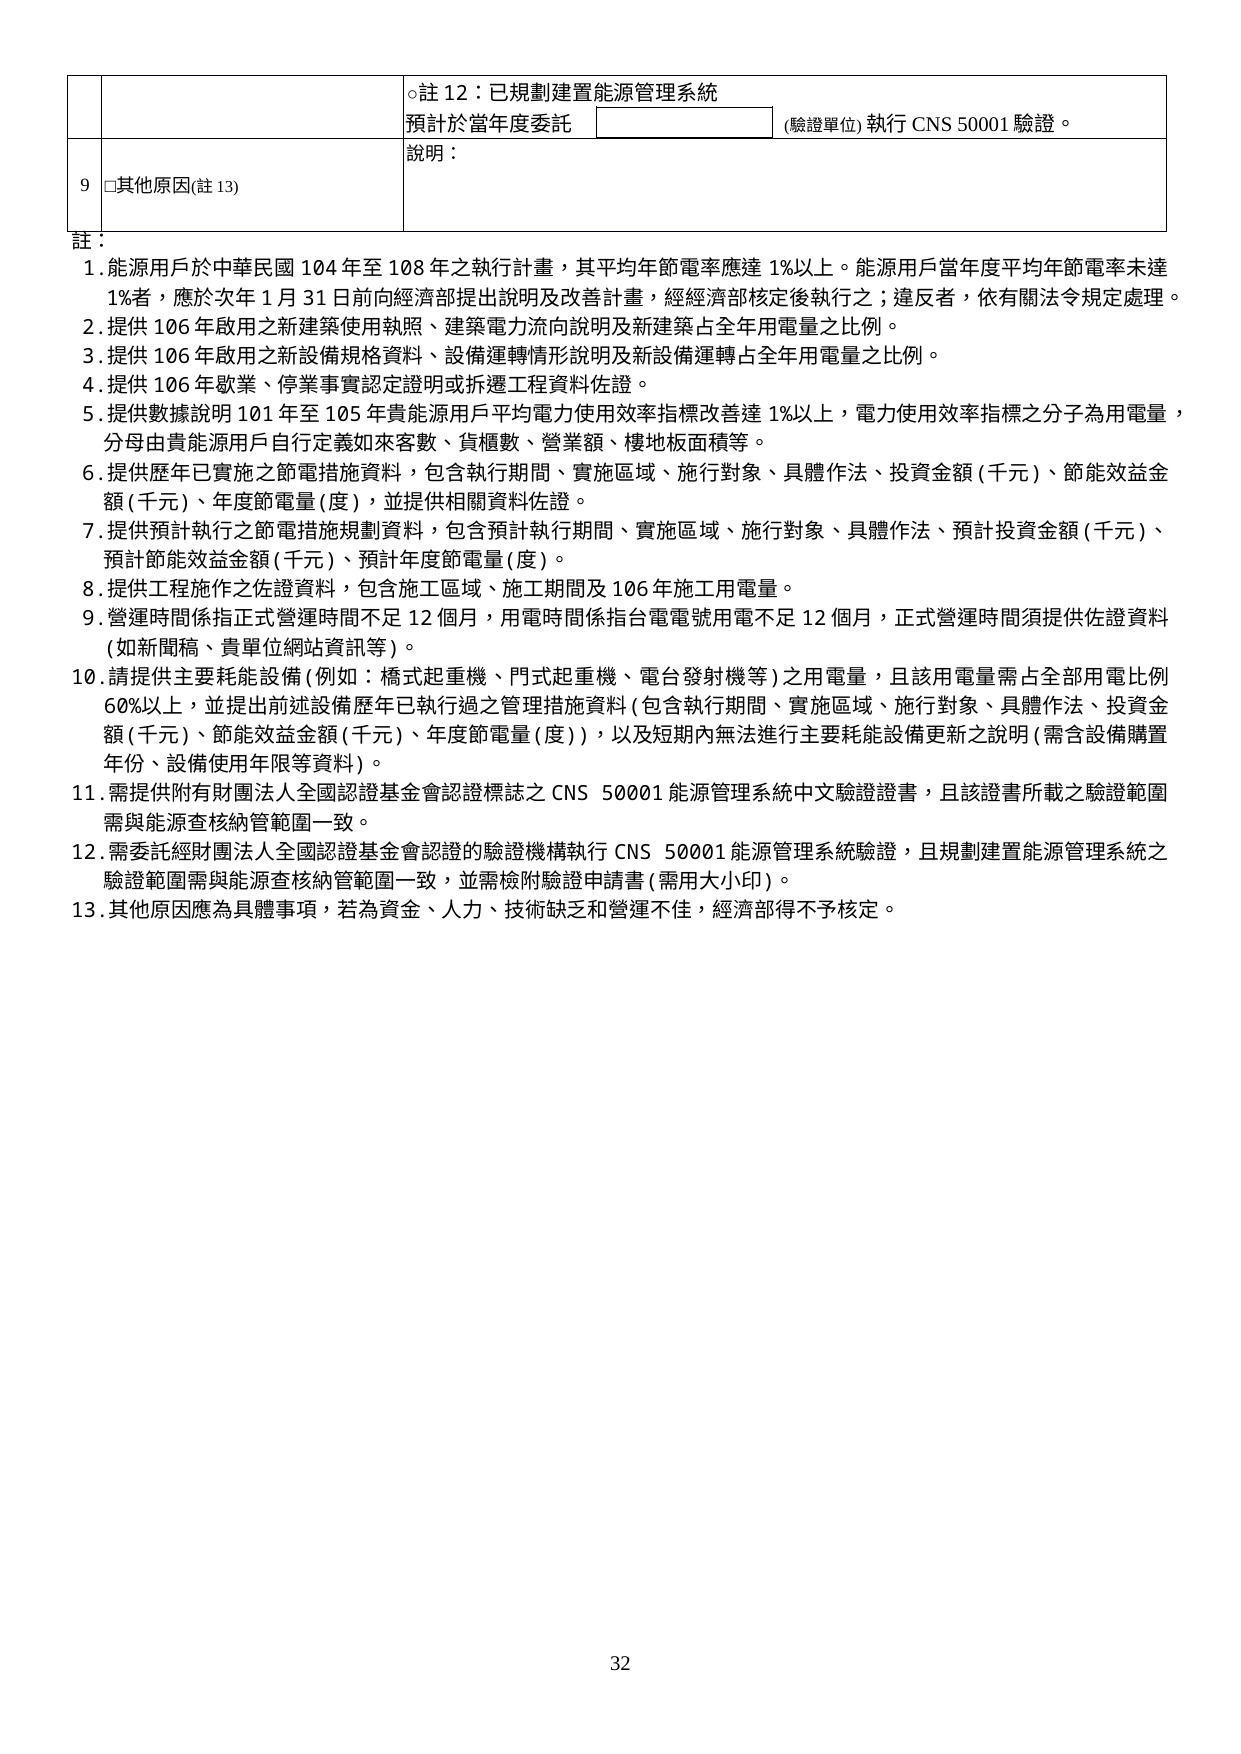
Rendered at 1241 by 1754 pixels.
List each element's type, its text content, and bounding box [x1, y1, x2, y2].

table_header [597, 108, 772, 137]
list 需提供附有財團法人全國認證基金會認證標誌之CNS 50001能源管理系統中文驗證證書，且該證書所載之驗證範圍需與能源查核納管範圍一致。 [71, 777, 1169, 836]
table_cell 9 [68, 139, 101, 231]
list 營運時間係指正式營運時間不足12個月，用電時間係指台電電號用電不足12個月，正式營運時間須提供佐證資料(如新聞稿、貴單位網站資訊等)。 [82, 602, 1169, 661]
table_cell [68, 76, 101, 138]
list 能源用戶於中華民國104年至108年之執行計畫，其平均年節電率應達1%以上。能源用戶當年度平均年節電率未達1%者，應於次年1月31日前向經濟部提出說明及改善計畫，經經濟部核定後執行之；違反者，依有關法令規定處理。 [83, 252, 1169, 311]
list 提供工程施作之佐證資料，包含施工區域、施工期間及106年施工用電量。 [82, 573, 1169, 602]
table_header 預計於當年度委託 [407, 106, 596, 137]
table_cell 說明： [404, 139, 1166, 231]
list 提供歷年已實施之節電措施資料，包含執行期間、實施區域、施行對象、具體作法、投資金額(千元)、節能效益金額(千元)、年度節電量(度)，並提供相關資料佐證。 [82, 457, 1169, 515]
list 請提供主要耗能設備(例如：橋式起重機、門式起重機、電台發射機等)之用電量，且該用電量需占全部用電比例60%以上，並提出前述設備歷年已執行過之管理措施資料(包含執行期間、實施區域、施行對象、具體作法、投資金額(千元)、節能效益金額(千元)、年度節電量(度))，以及短期內無法進行主要耗能設備更新之說明(需含設備購置年份、設備使用年限等資料)。 [71, 661, 1169, 777]
list 提供106年啟用之新設備規格資料、設備運轉情形說明及新設備運轉占全年用電量之比例。 [82, 340, 1169, 369]
list 需委託經財團法人全國認證基金會認證的驗證機構執行CNS 50001能源管理系統驗證，且規劃建置能源管理系統之驗證範圍需與能源查核納管範圍一致，並需檢附驗證申請書(需用大小印)。 [71, 836, 1169, 894]
table_cell □其他原因(註13) [102, 139, 403, 231]
list 提供預計執行之節電措施規劃資料，包含預計執行期間、實施區域、施行對象、具體作法、預計投資金額(千元)、預計節能效益金額(千元)、預計年度節電量(度)。 [82, 515, 1169, 573]
table_cell ○註12：已規劃建置能源管理系統 [404, 76, 1166, 138]
list 提供106年歇業、停業事實認定證明或拆遷工程資料佐證。 [82, 369, 1169, 398]
table_header (驗證單位) 執行CNS 50001驗證。 [773, 106, 1102, 137]
list 提供106年啟用之新建築使用執照、建築電力流向說明及新建築占全年用電量之比例。 [82, 311, 1169, 340]
list 其他原因應為具體事項，若為資金、人力、技術缺乏和營運不佳，經濟部得不予核定。 [71, 894, 1169, 923]
text 註： [71, 232, 1169, 252]
table_cell [102, 76, 403, 138]
list 提供數據說明101年至105年貴能源用戶平均電力使用效率指標改善達1%以上，電力使用效率指標之分子為用電量，分母由貴能源用戶自行定義如來客數、貨櫃數、營業額、樓地板面積等。 [82, 398, 1169, 457]
